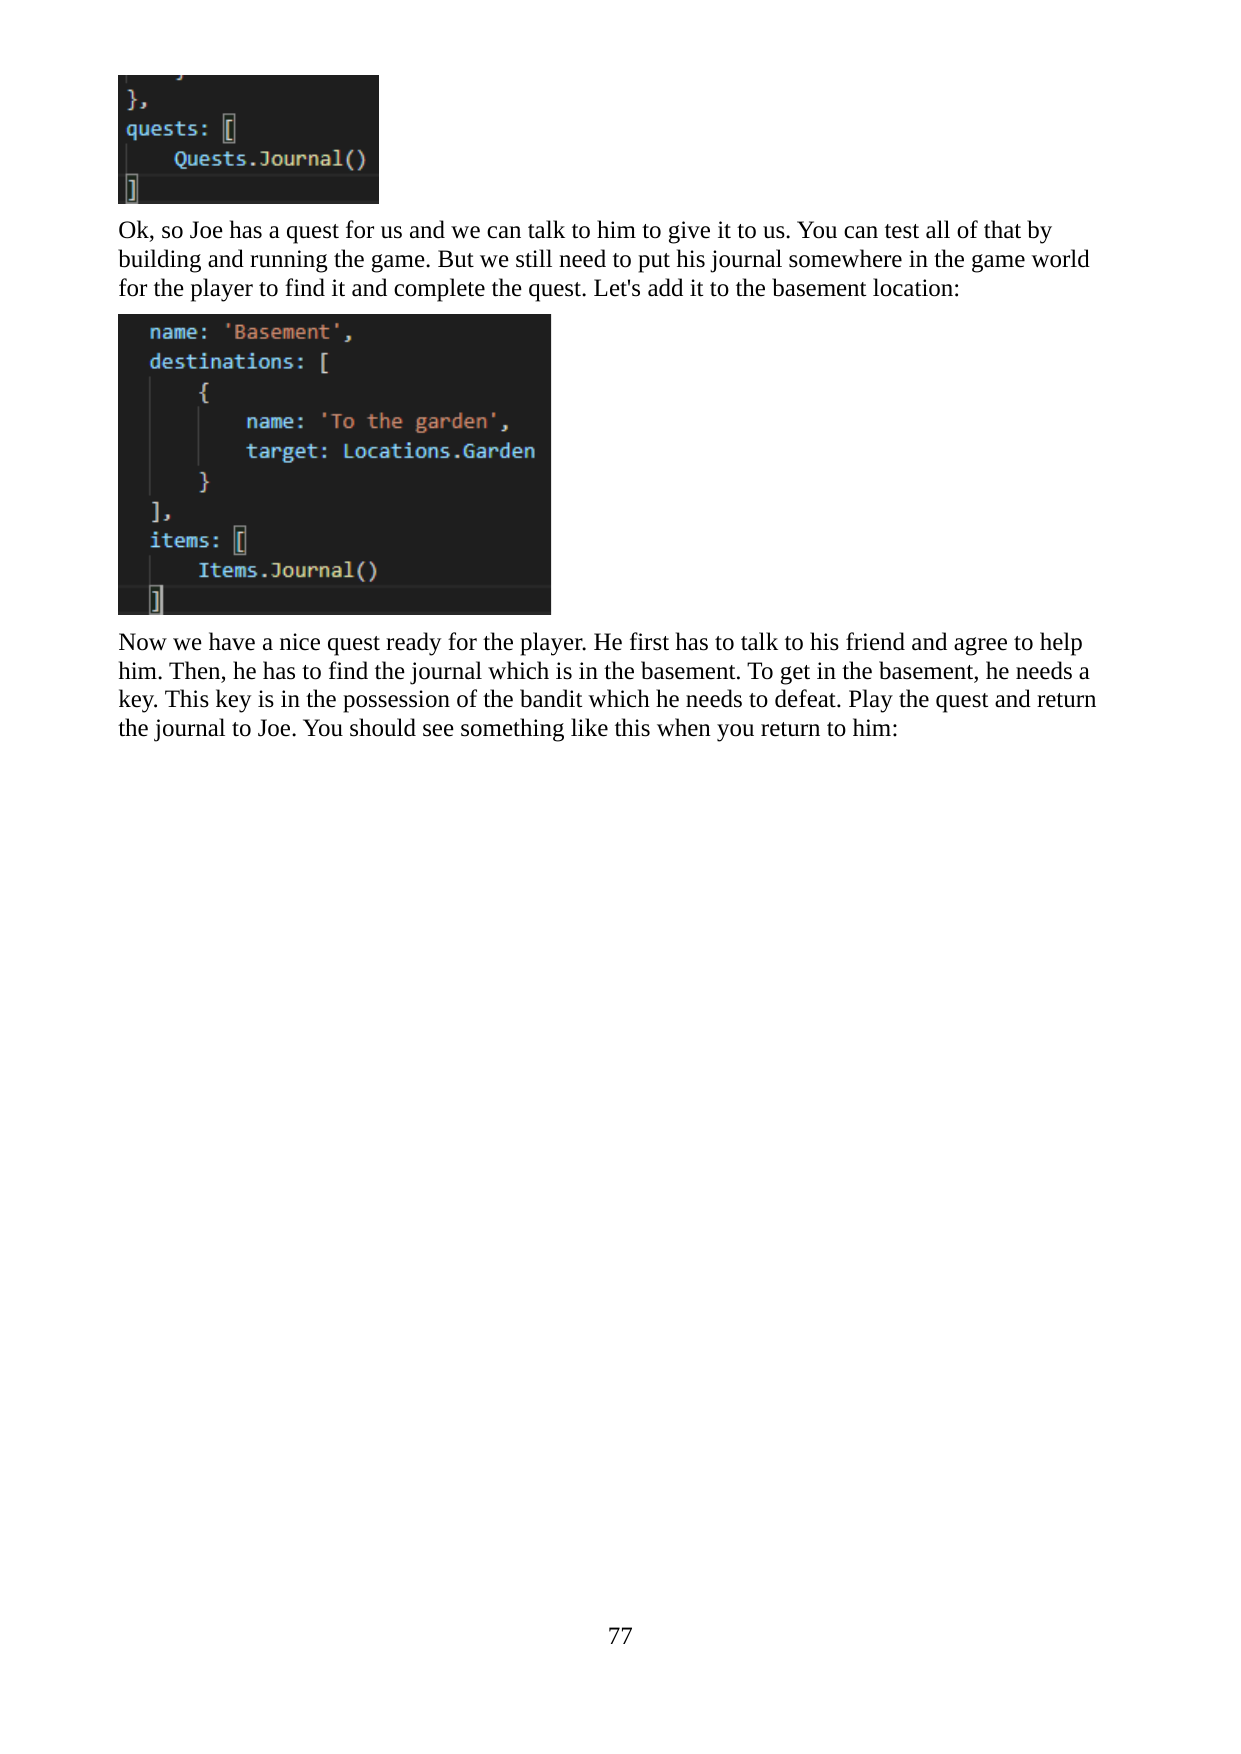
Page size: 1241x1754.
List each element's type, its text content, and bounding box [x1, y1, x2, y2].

text Now we have a nice quest ready for the player. He first has to talk to his friend and agree to help him. Then, he has to find the journal which is in the basement. To get in the basement, he needs a key. This key is in the possession of the bandit which he needs to defeat. Play the quest and return the journal to Joe. You should see something like this when you return to him: [118, 627, 1122, 742]
text Ok, so Joe has a quest for us and we can talk to him to give it to us. You can test all of that by building and running the game. But we still need to put his journal somewhere in the game world for the player to find it and complete the quest. Let's add it to the basement location: [118, 216, 1122, 302]
